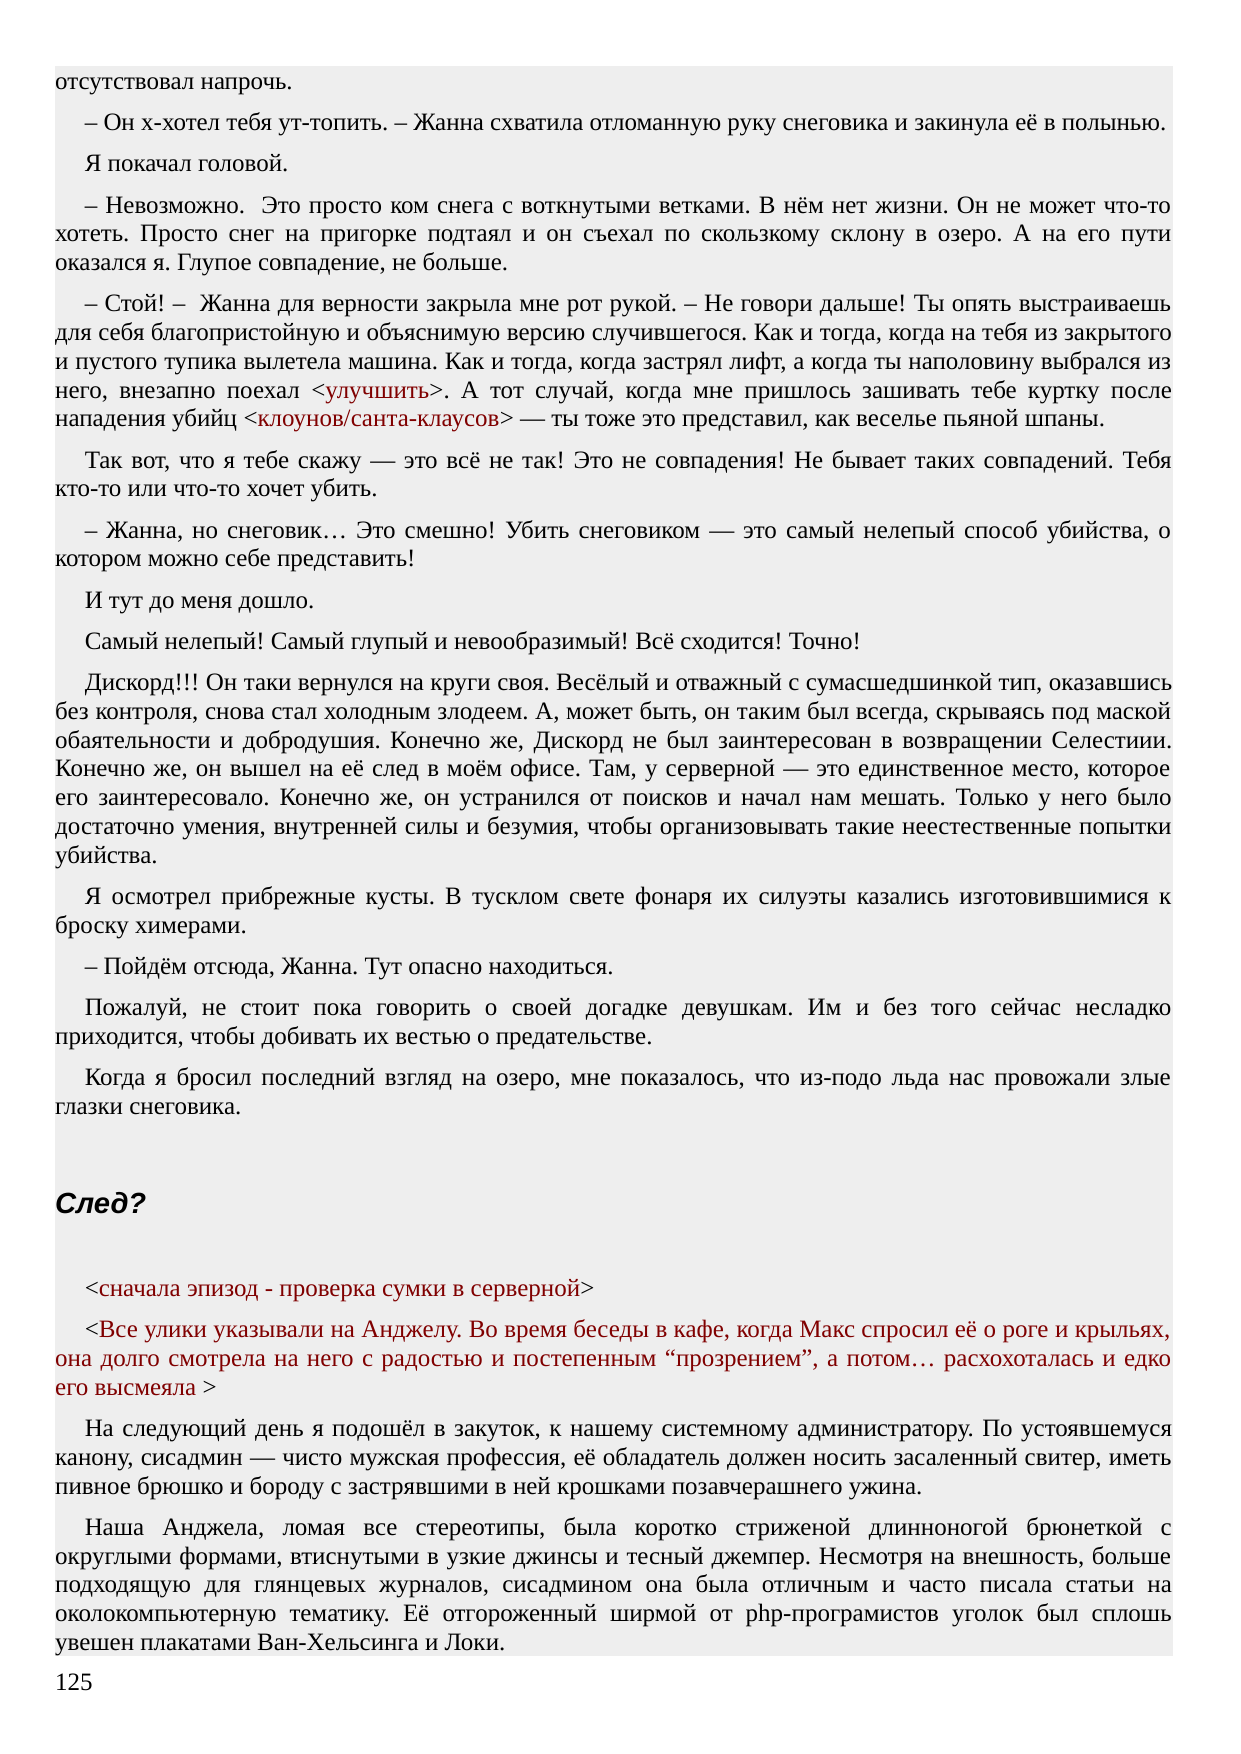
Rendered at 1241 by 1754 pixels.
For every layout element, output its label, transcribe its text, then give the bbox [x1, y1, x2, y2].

text Самый нелепый! Самый глупый и невообразимый! Всё сходится! Точно! [55, 626, 1173, 655]
text Пожалуй, не стоит пока говорить о своей догадке девушкам. Им и без того сейчас несладко приходится, чтобы добивать их вестью о предательстве. [55, 992, 1173, 1050]
text – Он х-хотел тебя ут-топить. – Жанна схватила отломанную руку снеговика и закинула её в полынью. [55, 107, 1173, 136]
text отсутствовал напрочь. [55, 66, 1173, 95]
text – Стой! – Жанна для верности закрыла мне рот рукой. – Не говори дальше! Ты опять выстраиваешь для себя благопристойную и объяснимую версию случившегося. Как и тогда, когда на тебя из закрытого и пустого тупика вылетела машина. Как и тогда, когда застрял лифт, а когда ты наполовину выбрался из него, внезапно поехал <улучшить>. А тот случай, когда мне пришлось зашивать тебе куртку после нападения убийц <клоунов/санта-клаусов> — ты тоже это представил, как веселье пьяной шпаны. [55, 288, 1173, 432]
text Я покачал головой. [55, 148, 1173, 177]
text Так вот, что я тебе скажу — это всё не так! Это не совпадения! Не бывает таких совпадений. Тебя кто-то или что-то хочет убить. [55, 445, 1173, 502]
text – Невозможно. Это просто ком снега с воткнутыми ветками. В нём нет жизни. Он не может что-то хотеть. Просто снег на пригорке подтаял и он съехал по скользкому склону в озеро. А на его пути оказался я. Глупое совпадение, не больше. [55, 190, 1173, 276]
text <Все улики указывали на Анджелу. Во время беседы в кафе, когда Макс спросил её о роге и крыльях, она долго смотрела на него с радостью и постепенным “прозрением”, а потом… расхохоталась и едко его высмеяла > [55, 1314, 1173, 1401]
subtitle След? [55, 1186, 1173, 1219]
text – Жанна, но снеговик… Это смешно! Убить снеговиком — это самый нелепый способ убийства, о котором можно себе представить! [55, 515, 1173, 572]
text – Пойдём отсюда, Жанна. Тут опасно находиться. [55, 951, 1173, 980]
text На следующий день я подошёл в закуток, к нашему системному администратору. По устоявшемуся канону, сисадмин — чисто мужская профессия, её обладатель должен носить засаленный свитер, иметь пивное брюшко и бороду с застрявшими в ней крошками позавчерашнего ужина. [55, 1413, 1173, 1499]
text Дискорд!!! Он таки вернулся на круги своя. Весёлый и отважный с сумасшедшинкой тип, оказавшись без контроля, снова стал холодным злодеем. А, может быть, он таким был всегда, скрываясь под маской обаятельности и добродушия. Конечно же, Дискорд не был заинтересован в возвращении Селестиии. Конечно же, он вышел на её след в моём офисе. Там, у серверной — это единственное место, которое его заинтересовало. Конечно же, он устранился от поисков и начал нам мешать. Только у него было достаточно умения, внутренней силы и безумия, чтобы организовывать такие неестественные попытки убийства. [55, 667, 1173, 868]
text Наша Анджела, ломая все стереотипы, была коротко стриженой длинноногой брюнеткой с округлыми формами, втиснутыми в узкие джинсы и тесный джемпер. Несмотря на внешность, больше подходящую для глянцевых журналов, сисадмином она была отличным и часто писала статьи на околокомпьютерную тематику. Её отгороженный ширмой от php-програмистов уголок был сплошь увешен плакатами Ван-Хельсинга и Локи. [55, 1512, 1173, 1656]
text <сначала эпизод - проверка сумки в серверной> [55, 1273, 1173, 1302]
text Когда я бросил последний взгляд на озеро, мне показалось, что из-подо льда нас провожали злые глазки снеговика. [55, 1062, 1173, 1120]
text И тут до меня дошло. [55, 585, 1173, 613]
text Я осмотрел прибрежные кусты. В тусклом свете фонаря их силуэты казались изготовившимися к броску химерами. [55, 881, 1173, 938]
